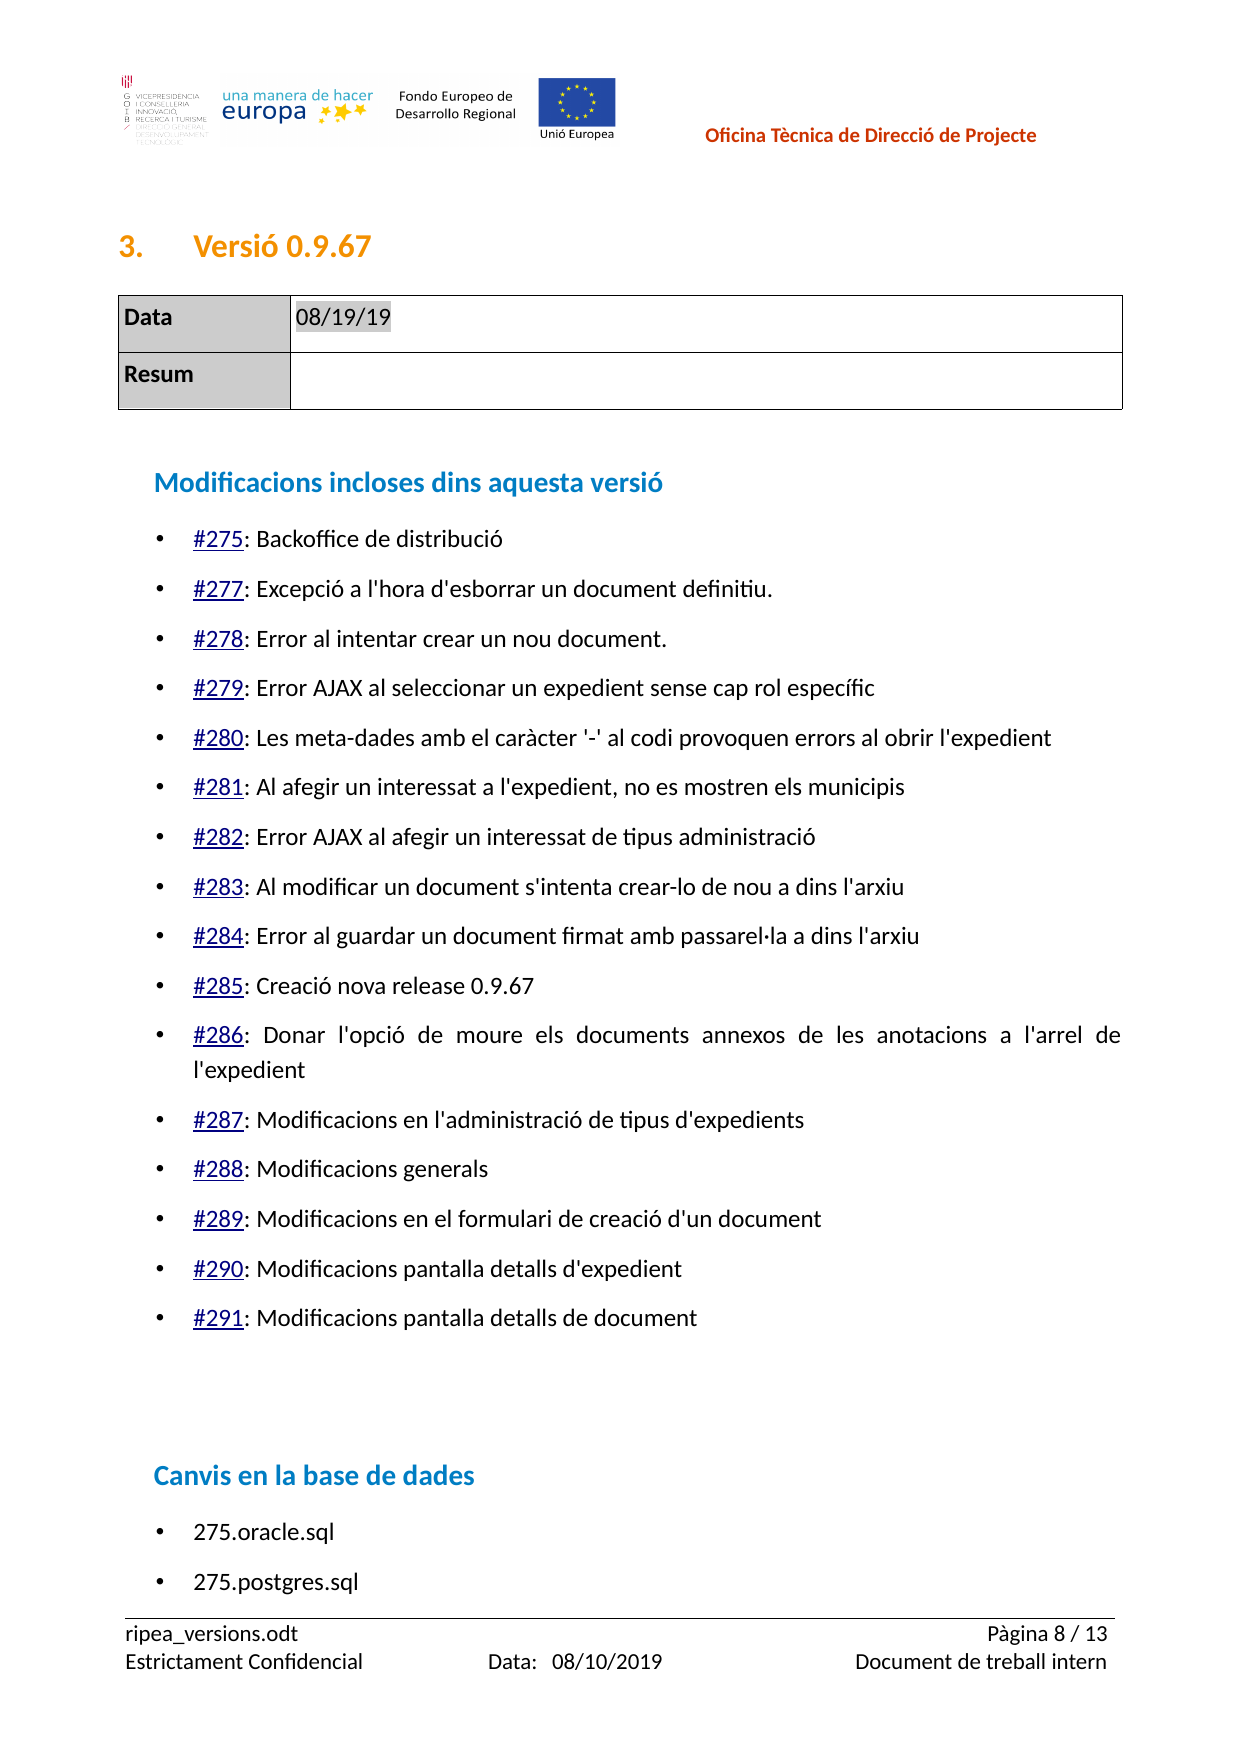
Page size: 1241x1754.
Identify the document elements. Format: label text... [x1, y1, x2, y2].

list #283: Al modificar un document s'intenta crear-lo de nou a dins l'arxiu [156, 871, 1122, 901]
list #282: Error AJAX al afegir un interessat de tipus administració [156, 821, 1122, 852]
list #286: Donar l'opció de moure els documents annexos de les anotacions a l'arrel de l'expedient [156, 1019, 1122, 1085]
table_header 19/08/19 [291, 296, 1122, 352]
list #277: Excepció a l'hora d'esborrar un document definitiu. [156, 573, 1122, 604]
list #275: Backoffice de distribució [156, 523, 1122, 554]
list #278: Error al intentar crear un nou document. [156, 623, 1122, 653]
list #281: Al afegir un interessat a l'expedient, no es mostren els municipis [156, 771, 1122, 802]
list #291: Modificacions pantalla detalls de document [156, 1302, 1122, 1333]
list #287: Modificacions en l'administració de tipus d'expedients [156, 1104, 1122, 1134]
list #290: Modificacions pantalla detalls d'expedient [156, 1253, 1122, 1283]
picture [118, 73, 213, 147]
list #279: Error AJAX al seleccionar un expedient sense cap rol específic [156, 672, 1122, 703]
list #284: Error al guardar un document firmat amb passarel·la a dins l'arxiu [156, 920, 1122, 951]
table_cell Resum [119, 353, 290, 408]
subtitle Modificacions incloses dins aquesta versió [153, 464, 1122, 500]
picture [219, 73, 621, 147]
list 275.postgres.sql [156, 1566, 1122, 1596]
list #289: Modificacions en el formulari de creació d'un document [156, 1203, 1122, 1234]
subtitle Canvis en la base de dades [153, 1457, 1122, 1493]
list #288: Modificacions generals [156, 1153, 1122, 1184]
list 275.oracle.sql [156, 1516, 1122, 1547]
subtitle Versió 0.9.67 [118, 225, 1122, 266]
list #280: Les meta-dades amb el caràcter '-' al codi provoquen errors al obrir l'expedient [156, 722, 1122, 752]
table_cell [291, 353, 1122, 408]
table_header Data [119, 296, 290, 352]
list #285: Creació nova release 0.9.67 [156, 970, 1122, 1000]
